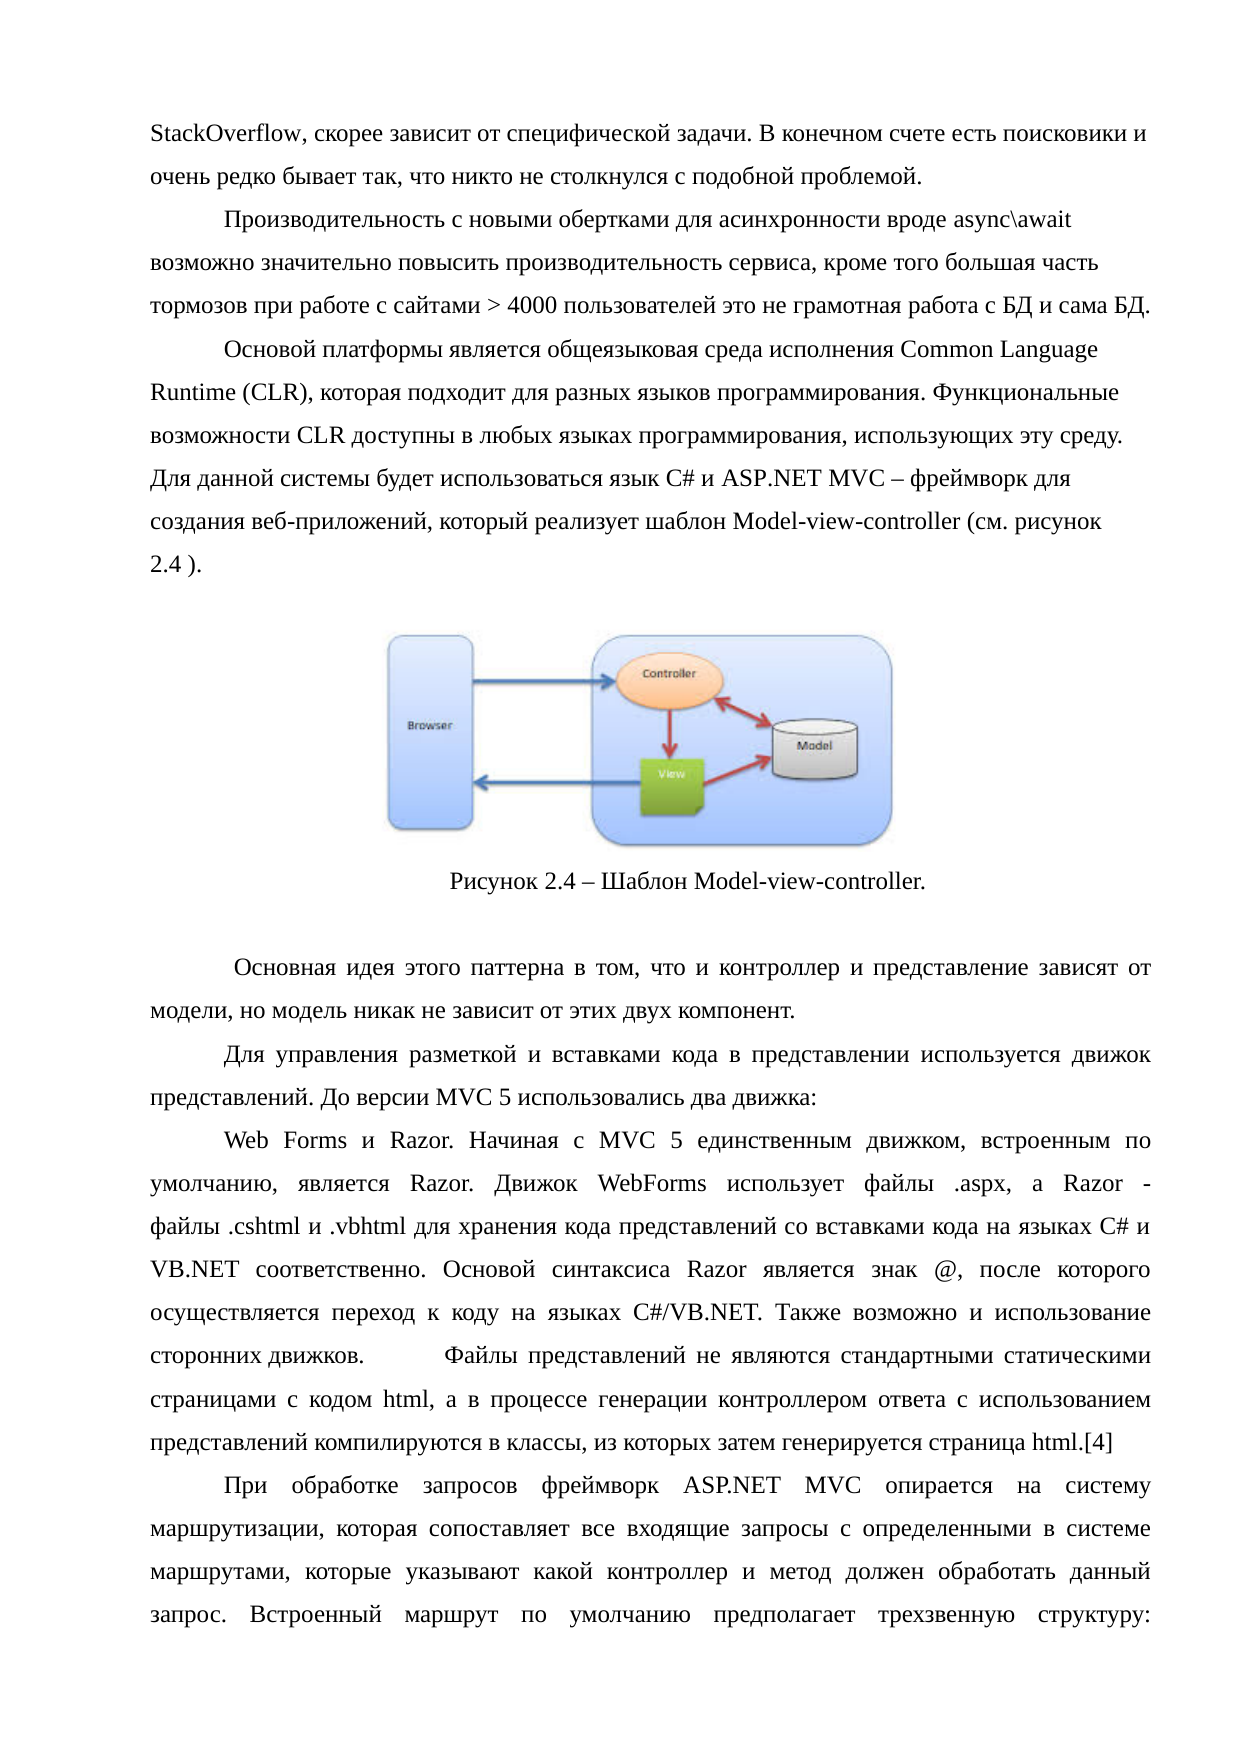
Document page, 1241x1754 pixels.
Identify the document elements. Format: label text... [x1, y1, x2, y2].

text StackOverflow, скорее зависит от специфической задачи. В конечном счете есть поисковики и очень редко бывает так, что никто не столкнулся с подобной проблемой. [150, 118, 1152, 190]
text Производительность с новыми обертками для асинхронности вроде async\await возможно значительно повысить производительность сервиса, кроме того большая часть тормозов при работе с сайтами > 4000 пользователей это не грамотная работа с БД и сама БД. [150, 204, 1152, 319]
text Для управления разметкой и вставками кода в представлении используется движок представлений. До версии MVC 5 использовались два движка: [150, 1039, 1152, 1111]
text При обработке запросов фреймворк ASP.NET MVC опирается на систему маршрутизации, которая сопоставляет все входящие запросы с определенными в системе маршрутами, которые указывают какой контроллер и метод должен обработать данный запрос. Встроенный маршрут по умолчанию предполагает трехзвенную структуру: [150, 1470, 1152, 1628]
text Web Forms и Razor. Начиная с MVC 5 единственным движком, встроенным по умолчанию, является Razor. Движок WebForms использует файлы .aspx, а Razor - файлы .cshtml и .vbhtml для хранения кода представлений со вставками кода на языках C# и VB.NET соответственно. Основой синтаксиса Razor является знак @, после которого осуществляется переход к коду на языках C#/VB.NET. Также возможно и использование сторонних движков. Файлы представлений не являются стандартными статическими страницами с кодом html, а в процессе генерации контроллером ответа с использованием представлений компилируются в классы, из которых затем генерируется страница html.[4] [150, 1125, 1152, 1456]
text Рисунок 2.4 – Шаблон Model-view-controller. [150, 592, 1152, 895]
text Основой платформы является общеязыковая среда исполнения Common Language Runtime (CLR), которая подходит для разных языков программирования. Функциональные возможности CLR доступны в любых языках программирования, использующих эту среду. Для данной системы будет использоваться язык C# и ASP.NET MVC – фреймворк для создания веб-приложений, который реализует шаблон Model-view-controller (см. рисунок 2.4 ). [150, 334, 1152, 578]
text Основная идея этого паттерна в том, что и контроллер и представление зависят от модели, но модель никак не зависит от этих двух компонент. [150, 952, 1152, 1024]
